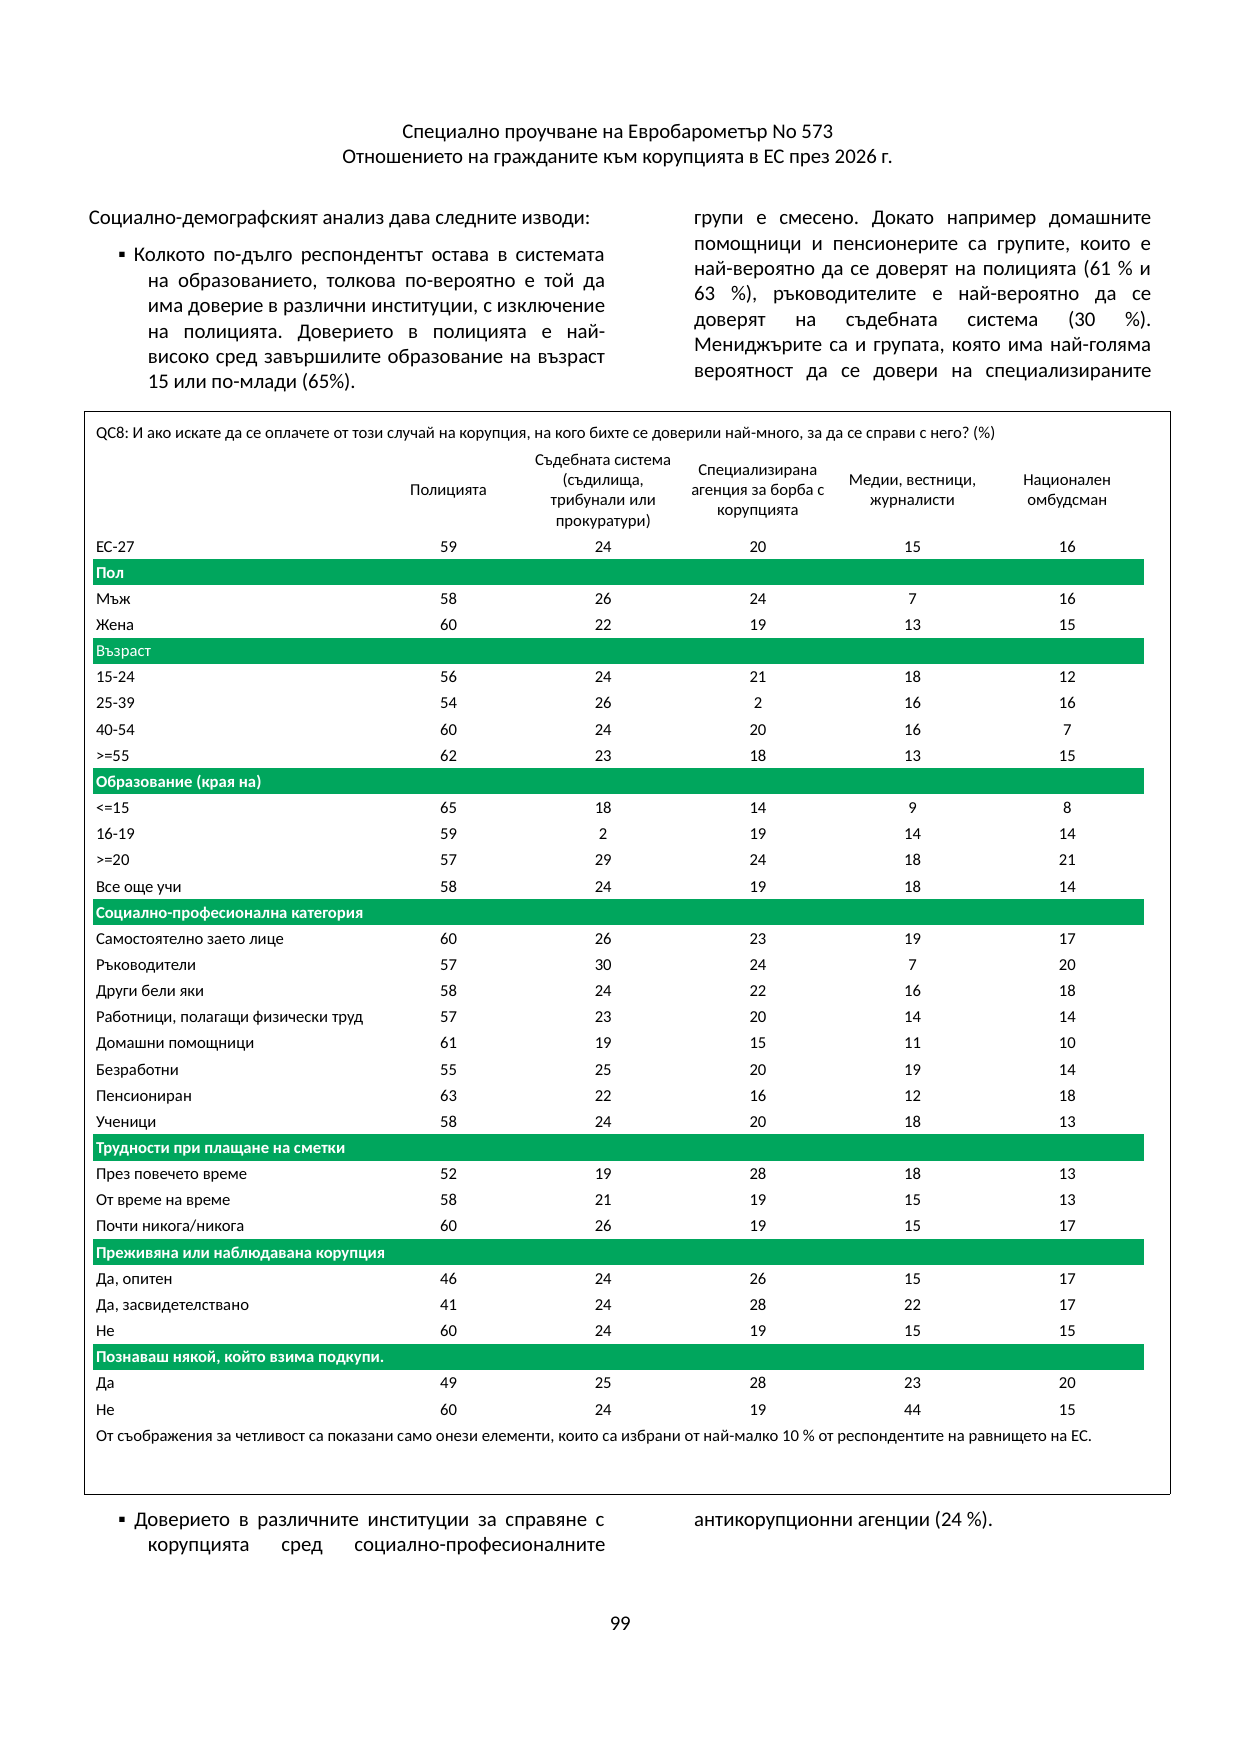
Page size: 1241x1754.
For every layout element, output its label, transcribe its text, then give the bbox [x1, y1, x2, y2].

table_cell 25-39 [93, 690, 371, 716]
table_cell 2 [526, 821, 680, 847]
table_cell 7 [990, 716, 1144, 742]
table_cell 13 [990, 1187, 1144, 1213]
table_cell Работници, полагащи физически труд [93, 1004, 371, 1030]
table_cell 61 [371, 1030, 526, 1056]
table_cell 14 [835, 821, 990, 847]
table_cell 15-24 [93, 664, 371, 690]
table_cell 26 [526, 925, 680, 951]
table_cell 16 [990, 585, 1144, 611]
table_cell 9 [835, 795, 990, 821]
table_cell Възраст [93, 638, 1144, 664]
table_cell 62 [371, 742, 526, 768]
table_cell 55 [371, 1056, 526, 1082]
table_cell Социално-професионална категория [93, 899, 1144, 925]
table_cell 26 [680, 1265, 835, 1291]
table_cell 19 [680, 1213, 835, 1239]
table_cell 15 [990, 611, 1144, 638]
table_cell 14 [835, 1004, 990, 1030]
table_cell [93, 446, 371, 533]
table_cell Домашни помощници [93, 1030, 371, 1056]
table_cell 22 [526, 1082, 680, 1108]
table_cell 15 [680, 1030, 835, 1056]
table_cell 16 [835, 690, 990, 716]
text [85, 412, 1170, 1494]
table_cell 14 [990, 873, 1144, 899]
table_cell 10 [990, 1030, 1144, 1056]
table_cell 18 [835, 873, 990, 899]
table_cell 24 [526, 664, 680, 690]
table_cell Образование (края на) [93, 768, 1144, 794]
table_cell 18 [835, 664, 990, 690]
table_cell 23 [835, 1370, 990, 1396]
table_cell 19 [526, 1030, 680, 1056]
table_cell Преживяна или наблюдавана корупция [93, 1239, 1144, 1265]
table_cell 26 [526, 690, 680, 716]
table_cell 30 [526, 951, 680, 977]
table_cell Все още учи [93, 873, 371, 899]
table_cell 19 [680, 1187, 835, 1213]
table_cell 15 [835, 1318, 990, 1343]
table_cell 22 [680, 978, 835, 1004]
table_cell 24 [526, 1108, 680, 1134]
table_cell 18 [990, 978, 1144, 1004]
table_cell 40-54 [93, 716, 371, 742]
table_cell 7 [835, 951, 990, 977]
table_cell 18 [835, 847, 990, 873]
table_cell 65 [371, 795, 526, 821]
table_cell 19 [526, 1161, 680, 1187]
table_cell 23 [526, 742, 680, 768]
table_cell ЕС-27 [93, 533, 371, 559]
table_cell 60 [371, 1396, 526, 1422]
table_cell 16 [990, 533, 1144, 559]
table_cell 24 [526, 533, 680, 559]
table_cell 16 [680, 1082, 835, 1108]
table_cell 15 [990, 1318, 1144, 1343]
table_cell От съображения за четливост са показани само онези елементи, които са избрани от най-малко 10 % от респондентите на равнището на ЕС. [93, 1422, 1144, 1448]
table_cell 13 [990, 1161, 1144, 1187]
table_cell Ръководители [93, 951, 371, 977]
table_cell 16 [990, 690, 1144, 716]
table_cell 60 [371, 1213, 526, 1239]
table_cell 20 [990, 1370, 1144, 1396]
table_cell 14 [990, 821, 1144, 847]
table_cell Специализирана агенция за борба с корупцията [680, 446, 835, 533]
table_cell 24 [526, 1318, 680, 1343]
table_cell 14 [680, 795, 835, 821]
table_cell 19 [680, 873, 835, 899]
table_cell Съдебната система (съдилища, трибунали или прокуратури) [526, 446, 680, 533]
table_cell 60 [371, 611, 526, 638]
text ▪ Доверието в различните институции за справяне с корупцията сред социално-професионалните [118, 1495, 605, 1557]
table_cell 24 [526, 1265, 680, 1291]
table_cell 2 [680, 690, 835, 716]
table_cell 58 [371, 1187, 526, 1213]
table_cell Познаваш някой, който взима подкупи. [93, 1344, 1144, 1370]
table_cell Ученици [93, 1108, 371, 1134]
table_cell 16-19 [93, 821, 371, 847]
table_cell 17 [990, 1213, 1144, 1239]
table_cell 17 [990, 1265, 1144, 1291]
table_cell 18 [990, 1082, 1144, 1108]
table_cell Да, засвидетелствано [93, 1291, 371, 1317]
text ▪ Колкото по-дълго респондентът остава в системата на образованието, толкова по-вероятно е той да има доверие в различни институции, с изключение на полицията. Доверието в полицията е най-високо сред завършилите образование на възраст 15 или по-млади (65%). [118, 242, 605, 394]
table_cell 15 [835, 533, 990, 559]
table_cell 20 [680, 716, 835, 742]
table_cell 26 [526, 1213, 680, 1239]
table_cell 60 [371, 925, 526, 951]
table_cell 60 [371, 1318, 526, 1343]
table_cell 63 [371, 1082, 526, 1108]
table_cell През повечето време [93, 1161, 371, 1187]
table_cell 15 [835, 1265, 990, 1291]
table_cell 16 [835, 978, 990, 1004]
table_cell 8 [990, 795, 1144, 821]
table_cell 22 [835, 1291, 990, 1317]
table_cell 12 [835, 1082, 990, 1108]
table_cell 58 [371, 585, 526, 611]
table_cell Безработни [93, 1056, 371, 1082]
table_cell 58 [371, 1108, 526, 1134]
table_cell 57 [371, 951, 526, 977]
table_cell 28 [680, 1370, 835, 1396]
table_cell 57 [371, 1004, 526, 1030]
table_cell 21 [526, 1187, 680, 1213]
table_cell 11 [835, 1030, 990, 1056]
table_cell 57 [371, 847, 526, 873]
table_cell Пол [93, 559, 1144, 585]
table_cell 13 [835, 742, 990, 768]
table_cell Национален омбудсман [990, 446, 1144, 533]
table_cell 24 [526, 716, 680, 742]
table_cell 29 [526, 847, 680, 873]
table_cell 28 [680, 1161, 835, 1187]
table_cell 18 [835, 1161, 990, 1187]
text Социално-демографският анализ дава следните изводи: [88, 204, 605, 230]
table_cell 21 [990, 847, 1144, 873]
table_cell 25 [526, 1370, 680, 1396]
table_cell 20 [680, 1108, 835, 1134]
table_cell 19 [680, 611, 835, 638]
table_cell 20 [680, 1056, 835, 1082]
table_cell 15 [990, 742, 1144, 768]
table_cell Пенсиониран [93, 1082, 371, 1108]
table_cell Да [93, 1370, 371, 1396]
table_cell Не [93, 1318, 371, 1343]
table_cell 13 [990, 1108, 1144, 1134]
table_cell 56 [371, 664, 526, 690]
table_cell 26 [526, 585, 680, 611]
table_cell 24 [526, 1291, 680, 1317]
table_cell 41 [371, 1291, 526, 1317]
table_cell 58 [371, 873, 526, 899]
table_cell 24 [526, 873, 680, 899]
table_cell 59 [371, 533, 526, 559]
table_cell 18 [526, 795, 680, 821]
table_cell Медии, вестници, журналисти [835, 446, 990, 533]
table_cell 22 [526, 611, 680, 638]
table_cell 58 [371, 978, 526, 1004]
table_cell 16 [835, 716, 990, 742]
table_cell Да, опитен [93, 1265, 371, 1291]
table_cell 19 [835, 1056, 990, 1082]
table_cell 18 [835, 1108, 990, 1134]
table_cell 7 [835, 585, 990, 611]
text групи е смесено. Докато например домашните помощници и пенсионерите са групите, които е най-вероятно да се доверят на полицията (61 % и 63 %), ръководителите е най-вероятно да се доверят на съдебната система (30 %). Мениджърите са и групата, която има най-голяма вероятност да се довери на специализираните [664, 204, 1152, 411]
table_cell 60 [371, 716, 526, 742]
table_cell 15 [835, 1187, 990, 1213]
table_cell >=55 [93, 742, 371, 768]
table_cell 15 [990, 1396, 1144, 1422]
table_cell 44 [835, 1396, 990, 1422]
table_cell 28 [680, 1291, 835, 1317]
table_cell 21 [680, 664, 835, 690]
table_cell 13 [835, 611, 990, 638]
table_cell Други бели яки [93, 978, 371, 1004]
table_cell 25 [526, 1056, 680, 1082]
table_cell 20 [680, 1004, 835, 1030]
table_cell 18 [680, 742, 835, 768]
table_cell Полицията [371, 446, 526, 533]
table_cell 54 [371, 690, 526, 716]
table_cell Не [93, 1396, 371, 1422]
table_cell 46 [371, 1265, 526, 1291]
table_cell 17 [990, 1291, 1144, 1317]
table_cell 24 [526, 978, 680, 1004]
table_cell 19 [680, 821, 835, 847]
table_cell 19 [835, 925, 990, 951]
table_cell 20 [680, 533, 835, 559]
table_cell 59 [371, 821, 526, 847]
table_cell 49 [371, 1370, 526, 1396]
table_cell Жена [93, 611, 371, 638]
table_cell 20 [990, 951, 1144, 977]
table_cell 24 [526, 1396, 680, 1422]
table_cell 52 [371, 1161, 526, 1187]
table_cell От време на време [93, 1187, 371, 1213]
table_cell 12 [990, 664, 1144, 690]
table_cell >=20 [93, 847, 371, 873]
table_cell 19 [680, 1318, 835, 1343]
table_cell <=15 [93, 795, 371, 821]
table_cell 17 [990, 925, 1144, 951]
table_cell Мъж [93, 585, 371, 611]
table_cell 19 [680, 1396, 835, 1422]
text антикорупционни агенции (24 %). [664, 1495, 1152, 1531]
table_cell Почти никога/никога [93, 1213, 371, 1239]
table_cell 23 [526, 1004, 680, 1030]
table_cell 24 [680, 951, 835, 977]
table_cell 24 [680, 585, 835, 611]
table_cell 23 [680, 925, 835, 951]
table_header QC8: И ако искате да се оплачете от този случай на корупция, на кого бихте се доверили най-много, за да се справи с него? (%) [93, 420, 1144, 446]
table_cell 14 [990, 1004, 1144, 1030]
table_cell Самостоятелно заето лице [93, 925, 371, 951]
table_cell Трудности при плащане на сметки [93, 1134, 1144, 1161]
table_cell 14 [990, 1056, 1144, 1082]
table_cell 15 [835, 1213, 990, 1239]
table_cell 24 [680, 847, 835, 873]
